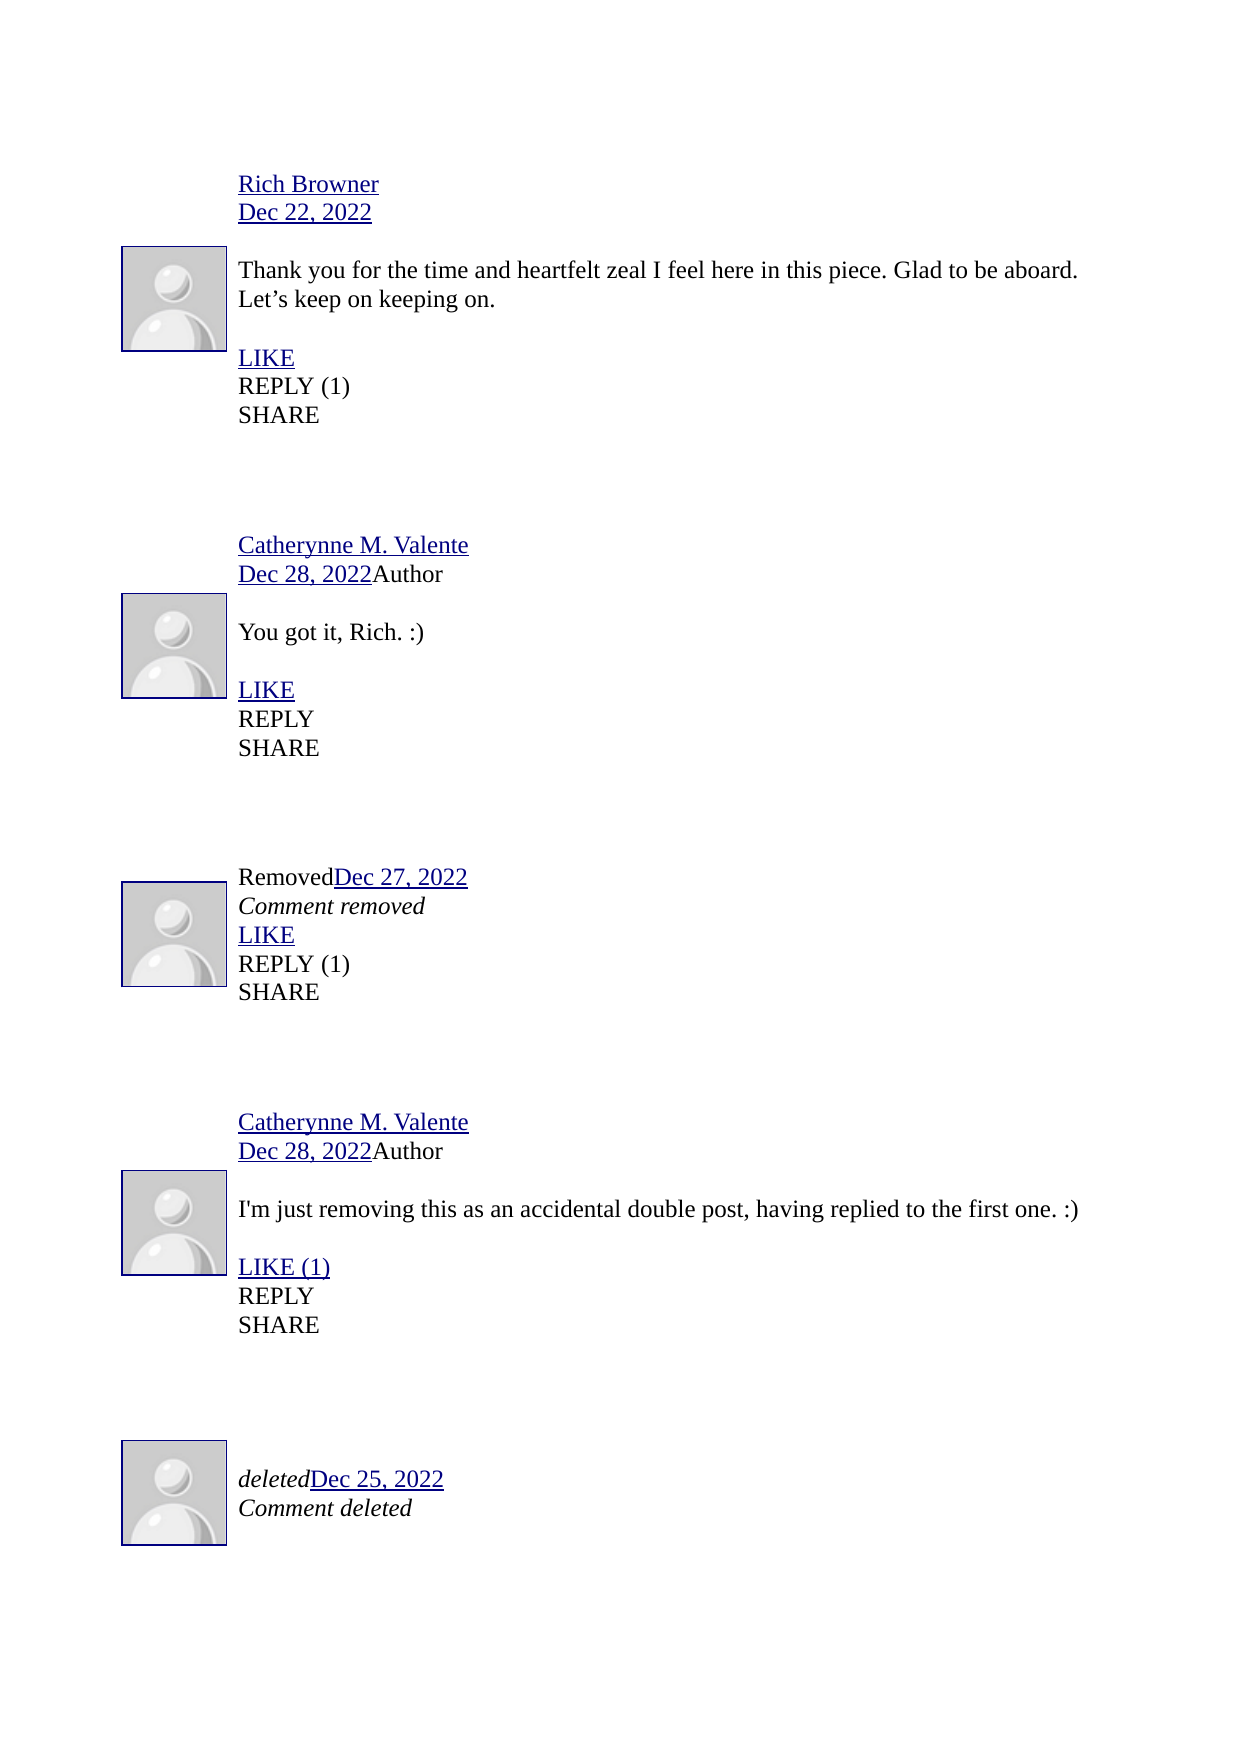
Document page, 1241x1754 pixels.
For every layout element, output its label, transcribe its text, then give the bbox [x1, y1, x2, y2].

table_header [118, 166, 235, 432]
table_header [118, 860, 235, 1009]
table_header [118, 1437, 235, 1549]
table_header deletedDec 25, 2022 Comment deleted [235, 1437, 457, 1549]
table_header Catherynne M. Valente Dec 28, 2022Author You got it, Rich. :) LIKE REPLY SHARE [235, 527, 481, 764]
picture [123, 594, 226, 697]
table_header [118, 1104, 235, 1342]
picture [123, 247, 226, 350]
picture [123, 883, 226, 986]
picture [123, 1171, 226, 1274]
table_header RemovedDec 27, 2022 Comment removed LIKE REPLY (1) SHARE [235, 860, 480, 1009]
table_header Rich Browner Dec 22, 2022 Thank you for the time and heartfelt zeal I feel here in this piece. Glad to be aboard. Let’s keep on keeping on. LIKE REPLY (1) SHARE [235, 166, 1122, 432]
table_header Catherynne M. Valente Dec 28, 2022Author I'm just removing this as an accidental double post, having replied to the first one. :) LIKE (1) REPLY SHARE [235, 1104, 1086, 1342]
picture [123, 1441, 226, 1544]
table_header [118, 527, 235, 764]
